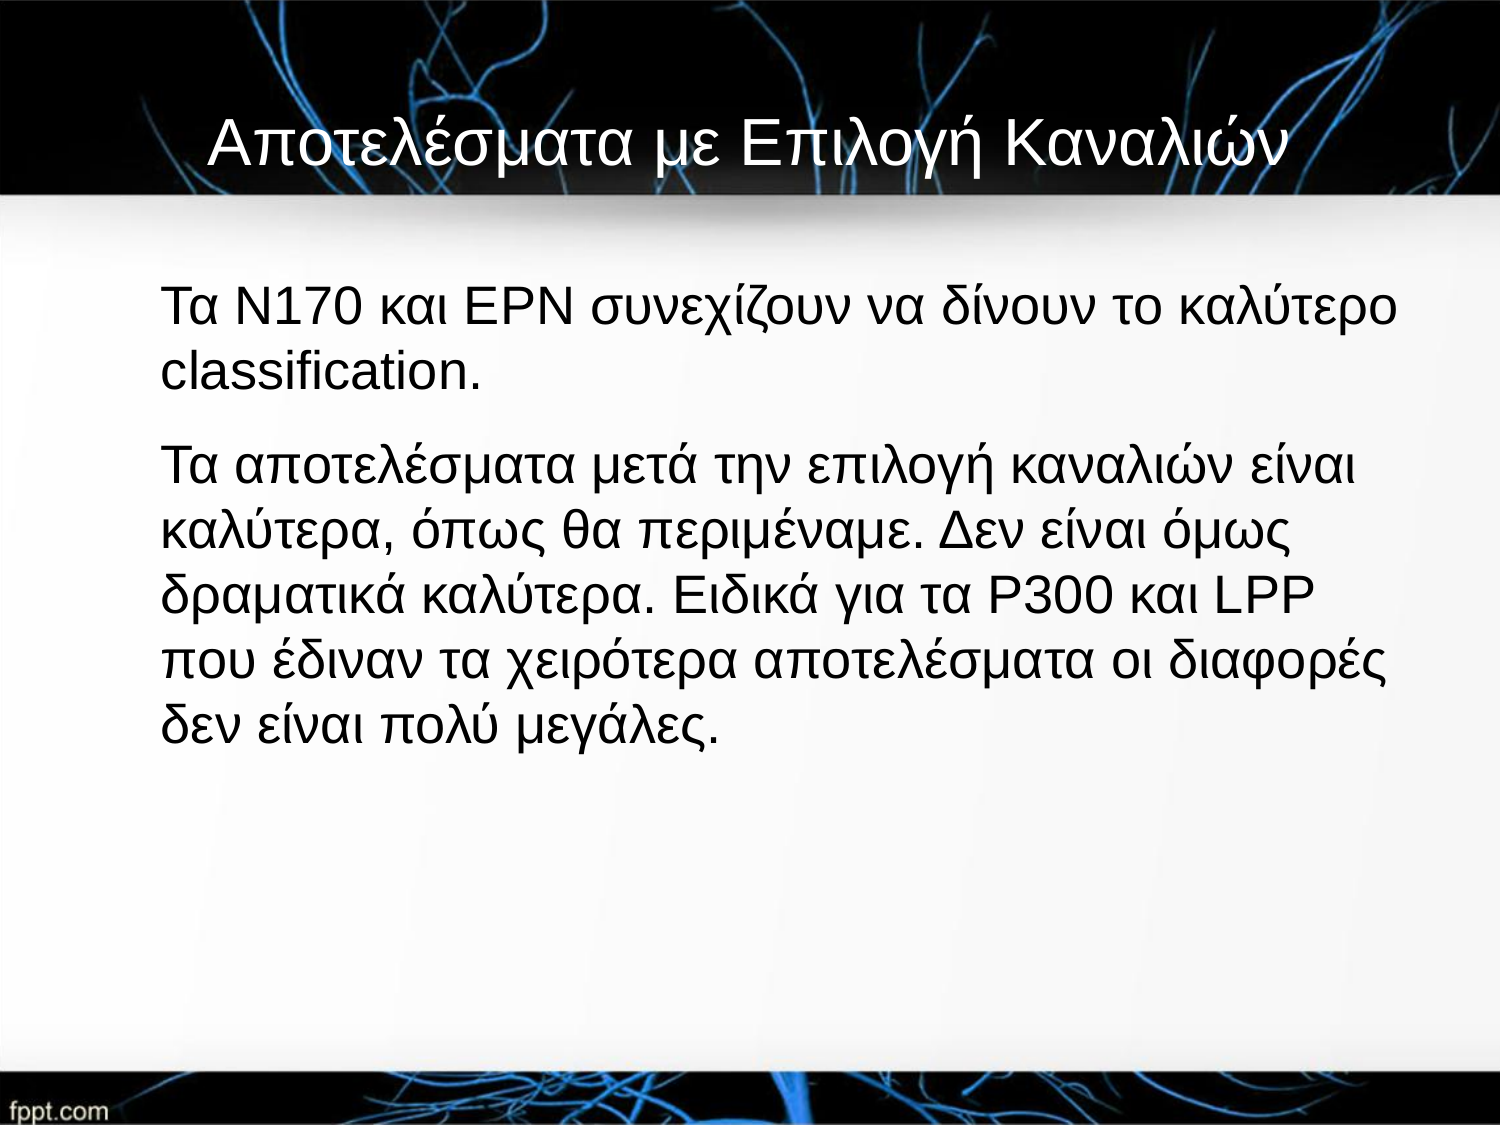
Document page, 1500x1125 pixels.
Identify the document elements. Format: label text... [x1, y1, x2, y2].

list Τα N170 και EPN συνεχίζουν να δίνουν το καλύτερο classification. Τα αποτελέσματα μετά την επιλογή καναλιών είναι καλύτερα, όπως θα περιμέναμε. Δεν είναι όμως δραματικά καλύτερα. Ειδικά για τα P300 και LPP που έδιναν τα χειρότερα αποτελέσματα οι διαφορές δεν είναι πολύ μεγάλες. [75, 262, 1425, 1005]
title Αποτελέσματα με Επιλογή Καναλιών [75, 45, 1425, 233]
picture [0, 0, 1500, 1125]
